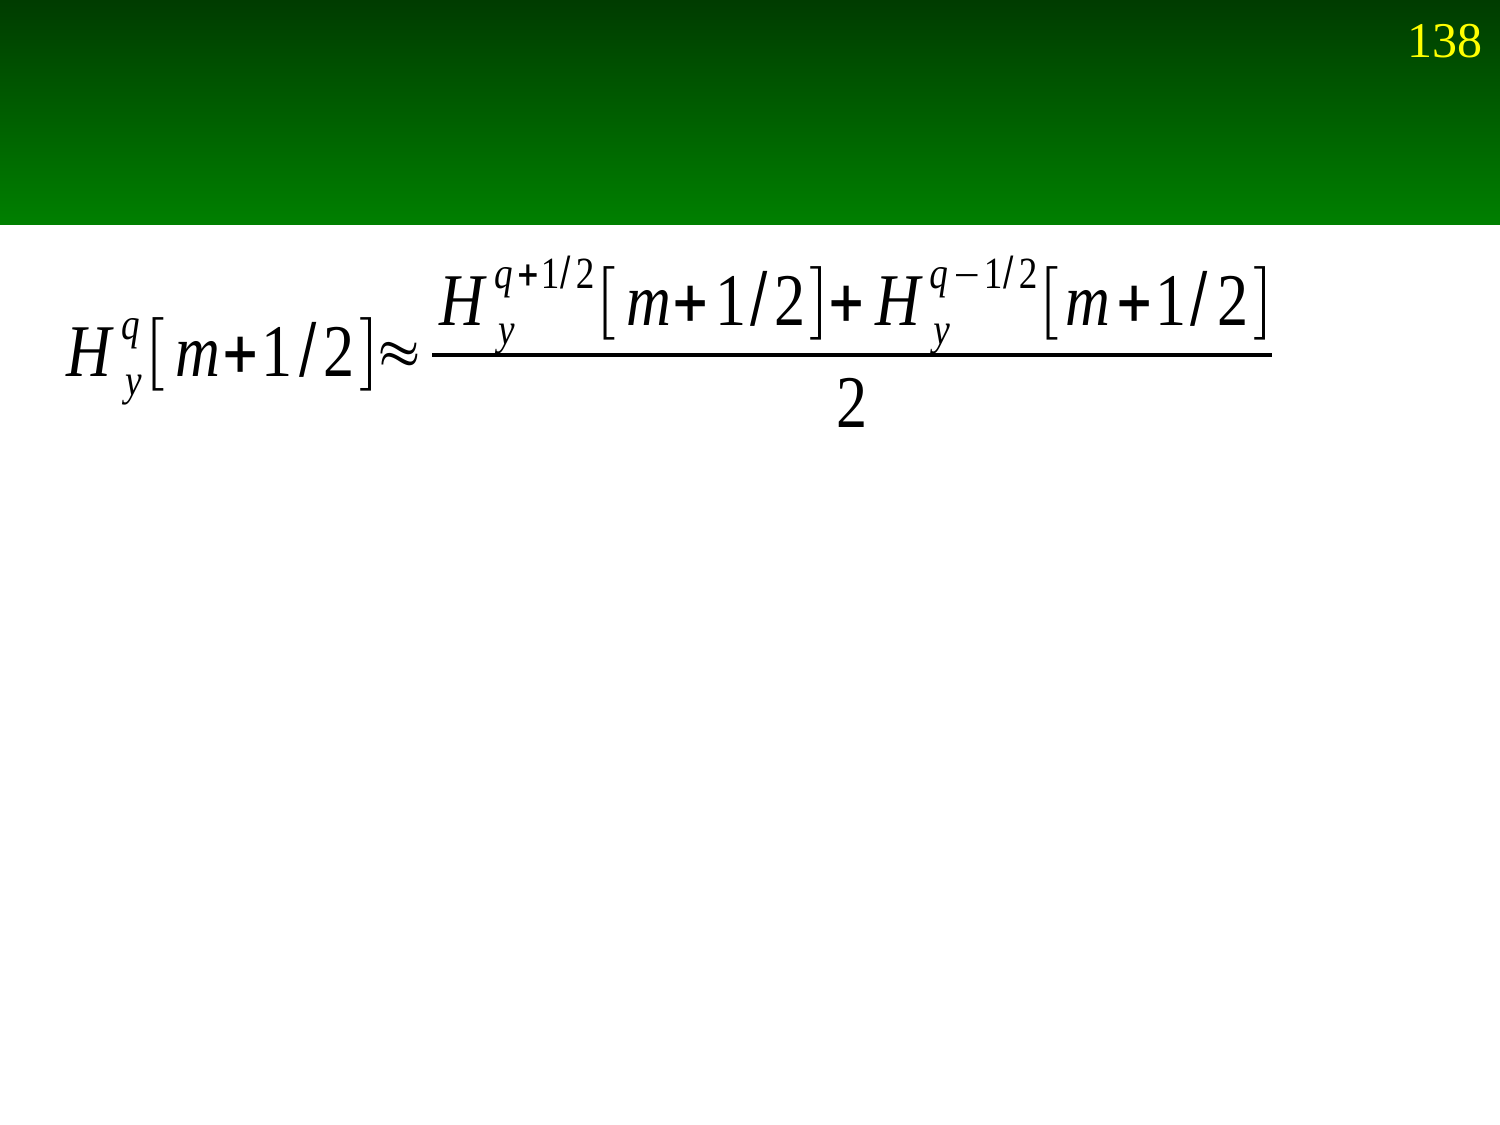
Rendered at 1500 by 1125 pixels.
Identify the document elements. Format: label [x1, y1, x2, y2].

chart [47, 246, 1289, 447]
